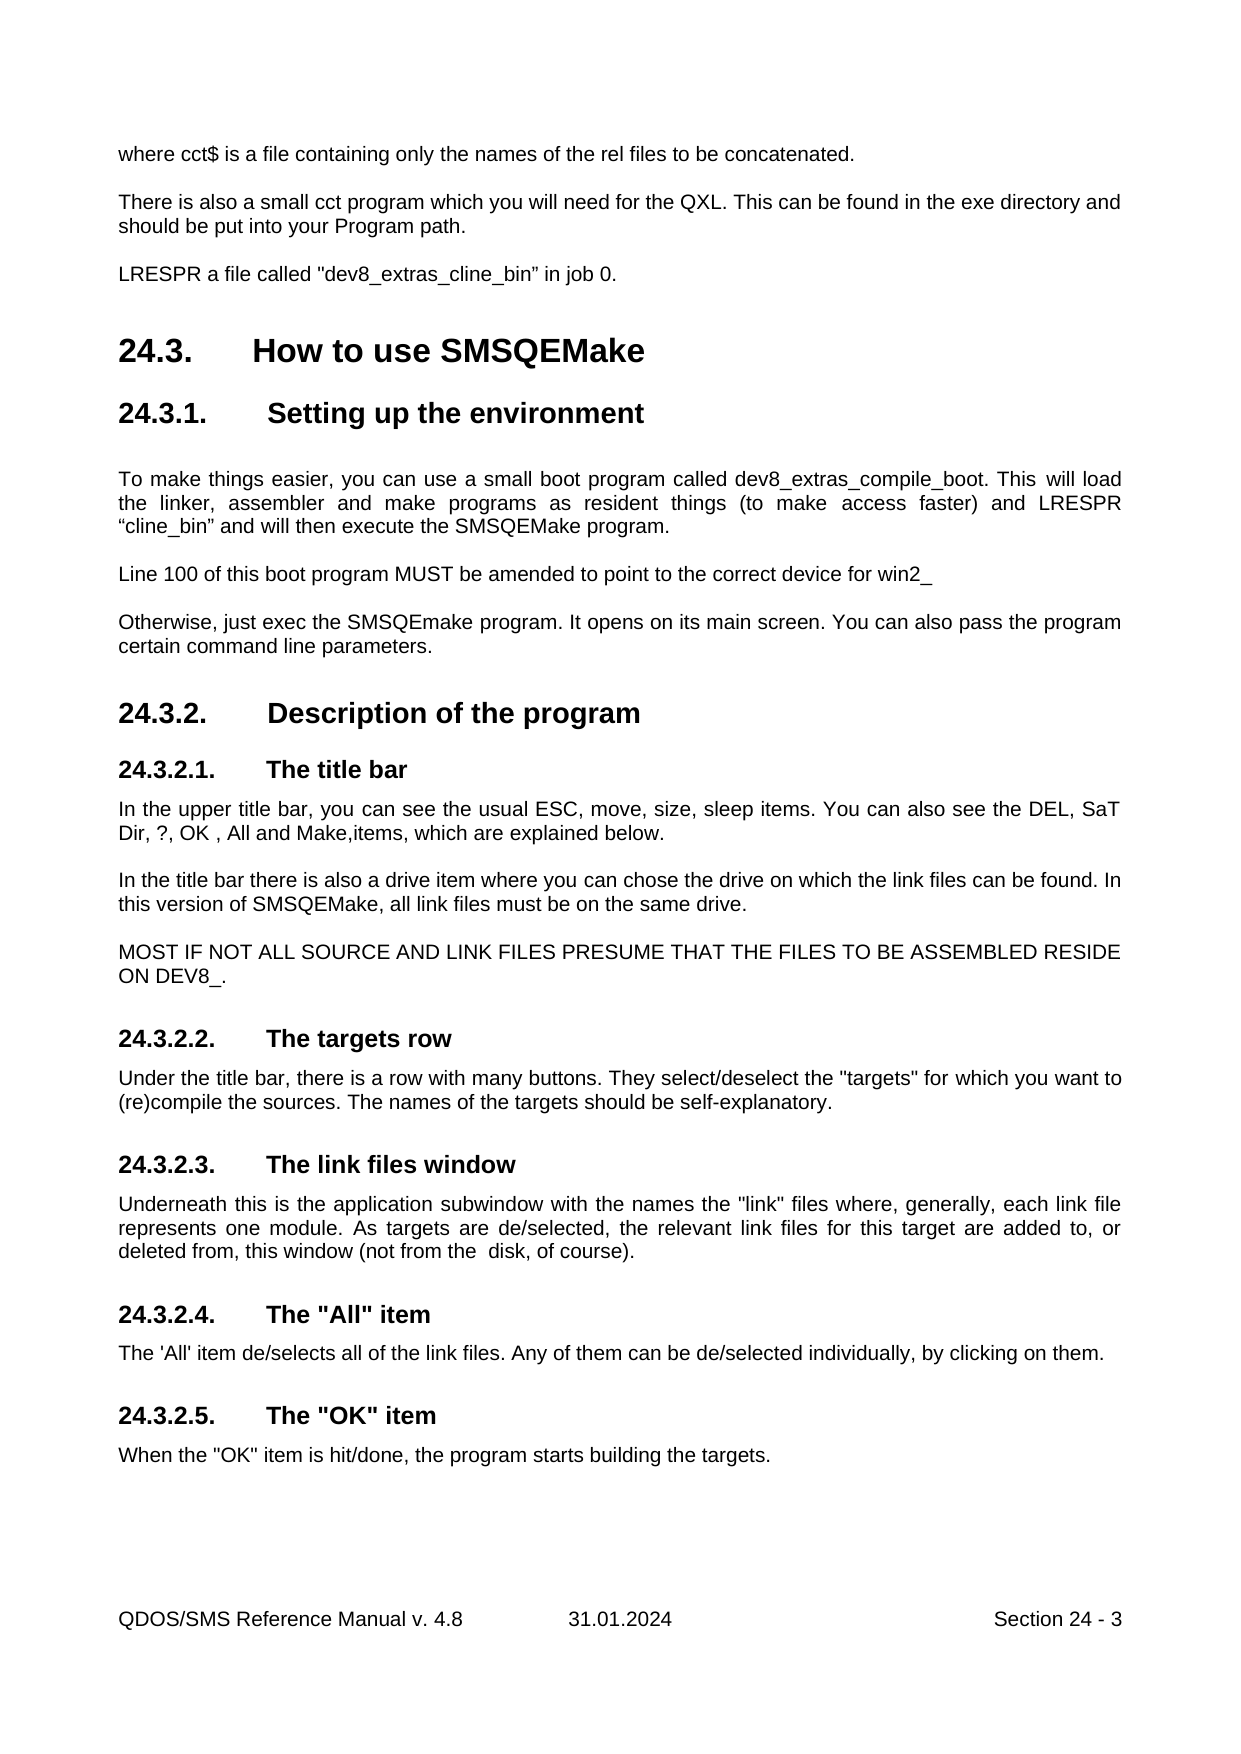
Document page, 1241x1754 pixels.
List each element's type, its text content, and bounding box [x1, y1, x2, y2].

text where cct$ is a file containing only the names of the rel files to be concatenated. [118, 142, 1122, 166]
list Underneath this is the application subwindow with the names the "link" files where, generally, each link file represents one module. As targets are de/selected, the relevant link files for this target are added to, or deleted from, this window (not from the disk, of course). [118, 1191, 1122, 1263]
list Otherwise, just exec the SMSQEmake program. It opens on its main screen. You can also pass the program certain command line parameters. [118, 610, 1122, 658]
subtitle The title bar [118, 755, 1122, 784]
list Line 100 of this boot program MUST be amended to point to the correct device for win2_ [118, 562, 1122, 586]
list There is also a small cct program which you will need for the QXL. This can be found in the exe directory and should be put into your Program path. [118, 190, 1122, 238]
list To make things easier, you can use a small boot program called dev8_extras_compile_boot. This will load the linker, assembler and make programs as resident things (to make access faster) and LRESPR “cline_bin” and will then execute the SMSQEMake program. [118, 466, 1122, 538]
text LRESPR a file called "dev8_extras_cline_bin” in job 0. [118, 262, 1122, 286]
subtitle Setting up the environment [118, 396, 1122, 430]
list When the "OK" item is hit/done, the program starts building the targets. [118, 1443, 1122, 1467]
list MOST IF NOT ALL SOURCE AND LINK FILES PRESUME THAT THE FILES TO BE ASSEMBLED RESIDE ON DEV8_. [118, 940, 1122, 988]
list Under the title bar, there is a row with many buttons. They select/deselect the "targets" for which you want to (re)compile the sources. The names of the targets should be self-explanatory. [118, 1066, 1122, 1114]
subtitle The "OK" item [118, 1401, 1122, 1430]
subtitle The link files window [118, 1150, 1122, 1179]
list In the upper title bar, you can see the usual ESC, move, size, sleep items. You can also see the DEL, SaT Dir, ?, OK , All and Make,items, which are explained below. [118, 796, 1122, 844]
list The 'All' item de/selects all of the link files. Any of them can be de/selected individually, by clicking on them. [118, 1341, 1122, 1365]
subtitle Description of the program [118, 697, 1122, 730]
list In the title bar there is also a drive item where you can chose the drive on which the link files can be found. In this version of SMSQEMake, all link files must be on the same drive. [118, 868, 1122, 916]
subtitle How to use SMSQEMake [118, 331, 1122, 369]
subtitle The "All" item [118, 1300, 1122, 1328]
subtitle The targets row [118, 1024, 1122, 1053]
